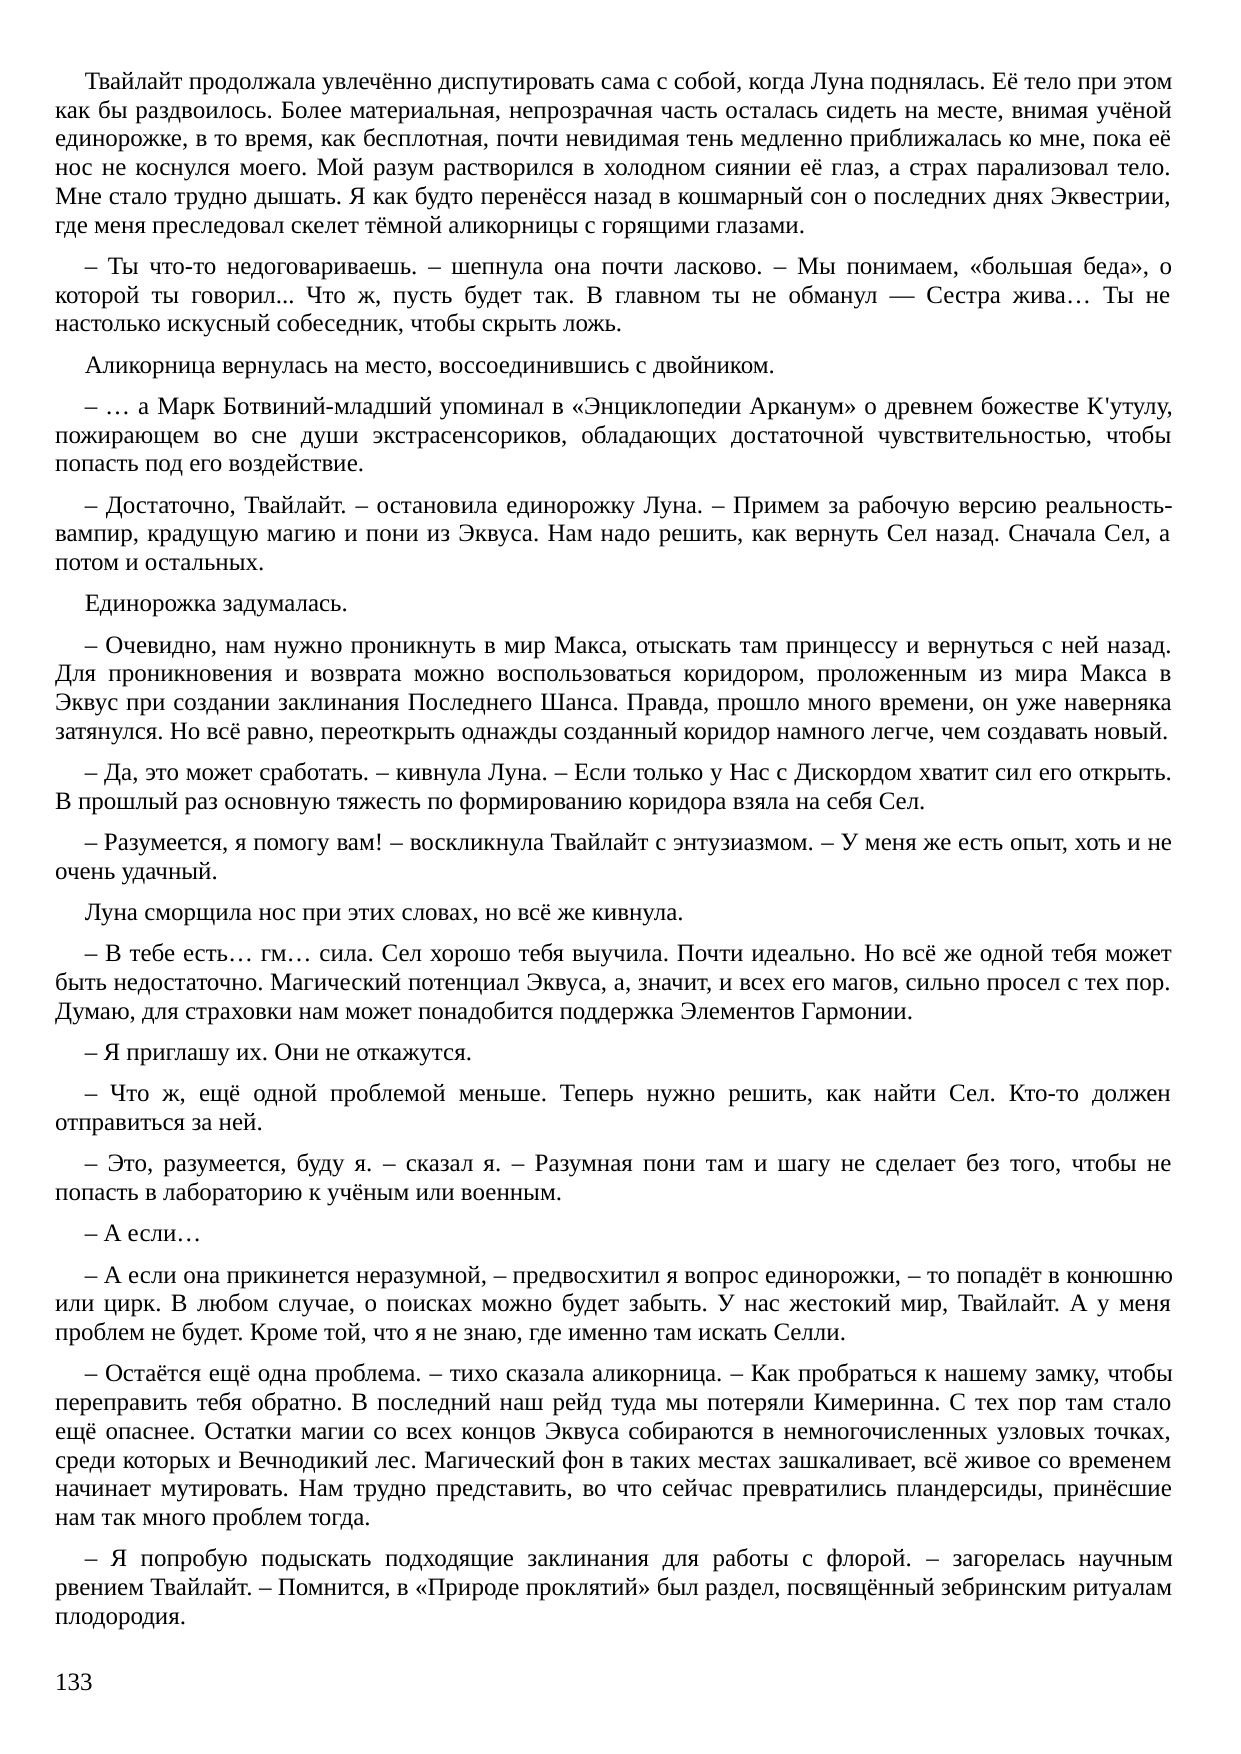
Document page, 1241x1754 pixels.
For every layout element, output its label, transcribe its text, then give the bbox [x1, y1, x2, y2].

text Твайлайт продолжала увлечённо диспутировать сама с собой, когда Луна поднялась. Её тело при этом как бы раздвоилось. Более материальная, непрозрачная часть осталась сидеть на месте, внимая учёной единорожке, в то время, как бесплотная, почти невидимая тень медленно приближалась ко мне, пока её нос не коснулся моего. Мой разум растворился в холодном сиянии её глаз, а страх парализовал тело. Мне стало трудно дышать. Я как будто перенёсся назад в кошмарный сон о последних днях Эквестрии, где меня преследовал скелет тёмной аликорницы с горящими глазами. [55, 66, 1173, 238]
text – Ты что-то недоговариваешь. – шепнула она почти ласково. – Мы понимаем, «большая беда», о которой ты говорил... Что ж, пусть будет так. В главном ты не обманул — Сестра жива… Ты не настолько искусный собеседник, чтобы скрыть ложь. [55, 251, 1173, 337]
text – В тебе есть… гм… сила. Сел хорошо тебя выучила. Почти идеально. Но всё же одной тебя может быть недостаточно. Магический потенциал Эквуса, а, значит, и всех его магов, сильно просел с тех пор. Думаю, для страховки нам может понадобится поддержка Элементов Гармонии. [55, 938, 1173, 1025]
text Единорожка задумалась. [55, 588, 1173, 617]
text – Я попробую подыскать подходящие заклинания для работы с флорой. – загорелась научным рвением Твайлайт. – Помнится, в «Природе проклятий» был раздел, посвящённый зебринским ритуалам плодородия. [55, 1543, 1173, 1630]
text – Я приглашу их. Они не откажутся. [55, 1037, 1173, 1066]
text – Разумеется, я помогу вам! – воскликнула Твайлайт с энтузиазмом. – У меня же есть опыт, хоть и не очень удачный. [55, 827, 1173, 885]
text – А если она прикинется неразумной, – предвосхитил я вопрос единорожки, – то попадёт в конюшню или цирк. В любом случае, о поисках можно будет забыть. У нас жестокий мир, Твайлайт. А у меня проблем не будет. Кроме той, что я не знаю, где именно там искать Селли. [55, 1260, 1173, 1346]
text – Достаточно, Твайлайт. – остановила единорожку Луна. – Примем за рабочую версию реальность-вампир, крадущую магию и пони из Эквуса. Нам надо решить, как вернуть Сел назад. Сначала Сел, а потом и остальных. [55, 490, 1173, 576]
text – Это, разумеется, буду я. – сказал я. – Разумная пони там и шагу не сделает без того, чтобы не попасть в лабораторию к учёным или военным. [55, 1148, 1173, 1206]
text – Да, это может сработать. – кивнула Луна. – Если только у Нас с Дискордом хватит сил его открыть. В прошлый раз основную тяжесть по формированию коридора взяла на себя Сел. [55, 757, 1173, 815]
text – Остаётся ещё одна проблема. – тихо сказала аликорница. – Как пробраться к нашему замку, чтобы переправить тебя обратно. В последний наш рейд туда мы потеряли Кимеринна. С тех пор там стало ещё опаснее. Остатки магии со всех концов Эквуса собираются в немногочисленных узловых точках, среди которых и Вечнодикий лес. Магический фон в таких местах зашкаливает, всё живое со временем начинает мутировать. Нам трудно представить, во что сейчас превратились пландерсиды, принёсшие нам так много проблем тогда. [55, 1358, 1173, 1531]
text – Очевидно, нам нужно проникнуть в мир Макса, отыскать там принцессу и вернуться с ней назад. Для проникновения и возврата можно воспользоваться коридором, проложенным из мира Макса в Эквус при создании заклинания Последнего Шанса. Правда, прошло много времени, он уже наверняка затянулся. Но всё равно, переоткрыть однажды созданный коридор намного легче, чем создавать новый. [55, 630, 1173, 745]
text – Что ж, ещё одной проблемой меньше. Теперь нужно решить, как найти Сел. Кто-то должен отправиться за ней. [55, 1078, 1173, 1136]
text – … а Марк Ботвиний-младший упоминал в «Энциклопедии Арканум» о древнем божестве К'утулу, пожирающем во сне души экстрасенсориков, обладающих достаточной чувствительностью, чтобы попасть под его воздействие. [55, 391, 1173, 477]
text Луна сморщила нос при этих словах, но всё же кивнула. [55, 897, 1173, 926]
text – А если… [55, 1218, 1173, 1247]
text Аликорница вернулась на место, воссоединившись с двойником. [55, 350, 1173, 378]
